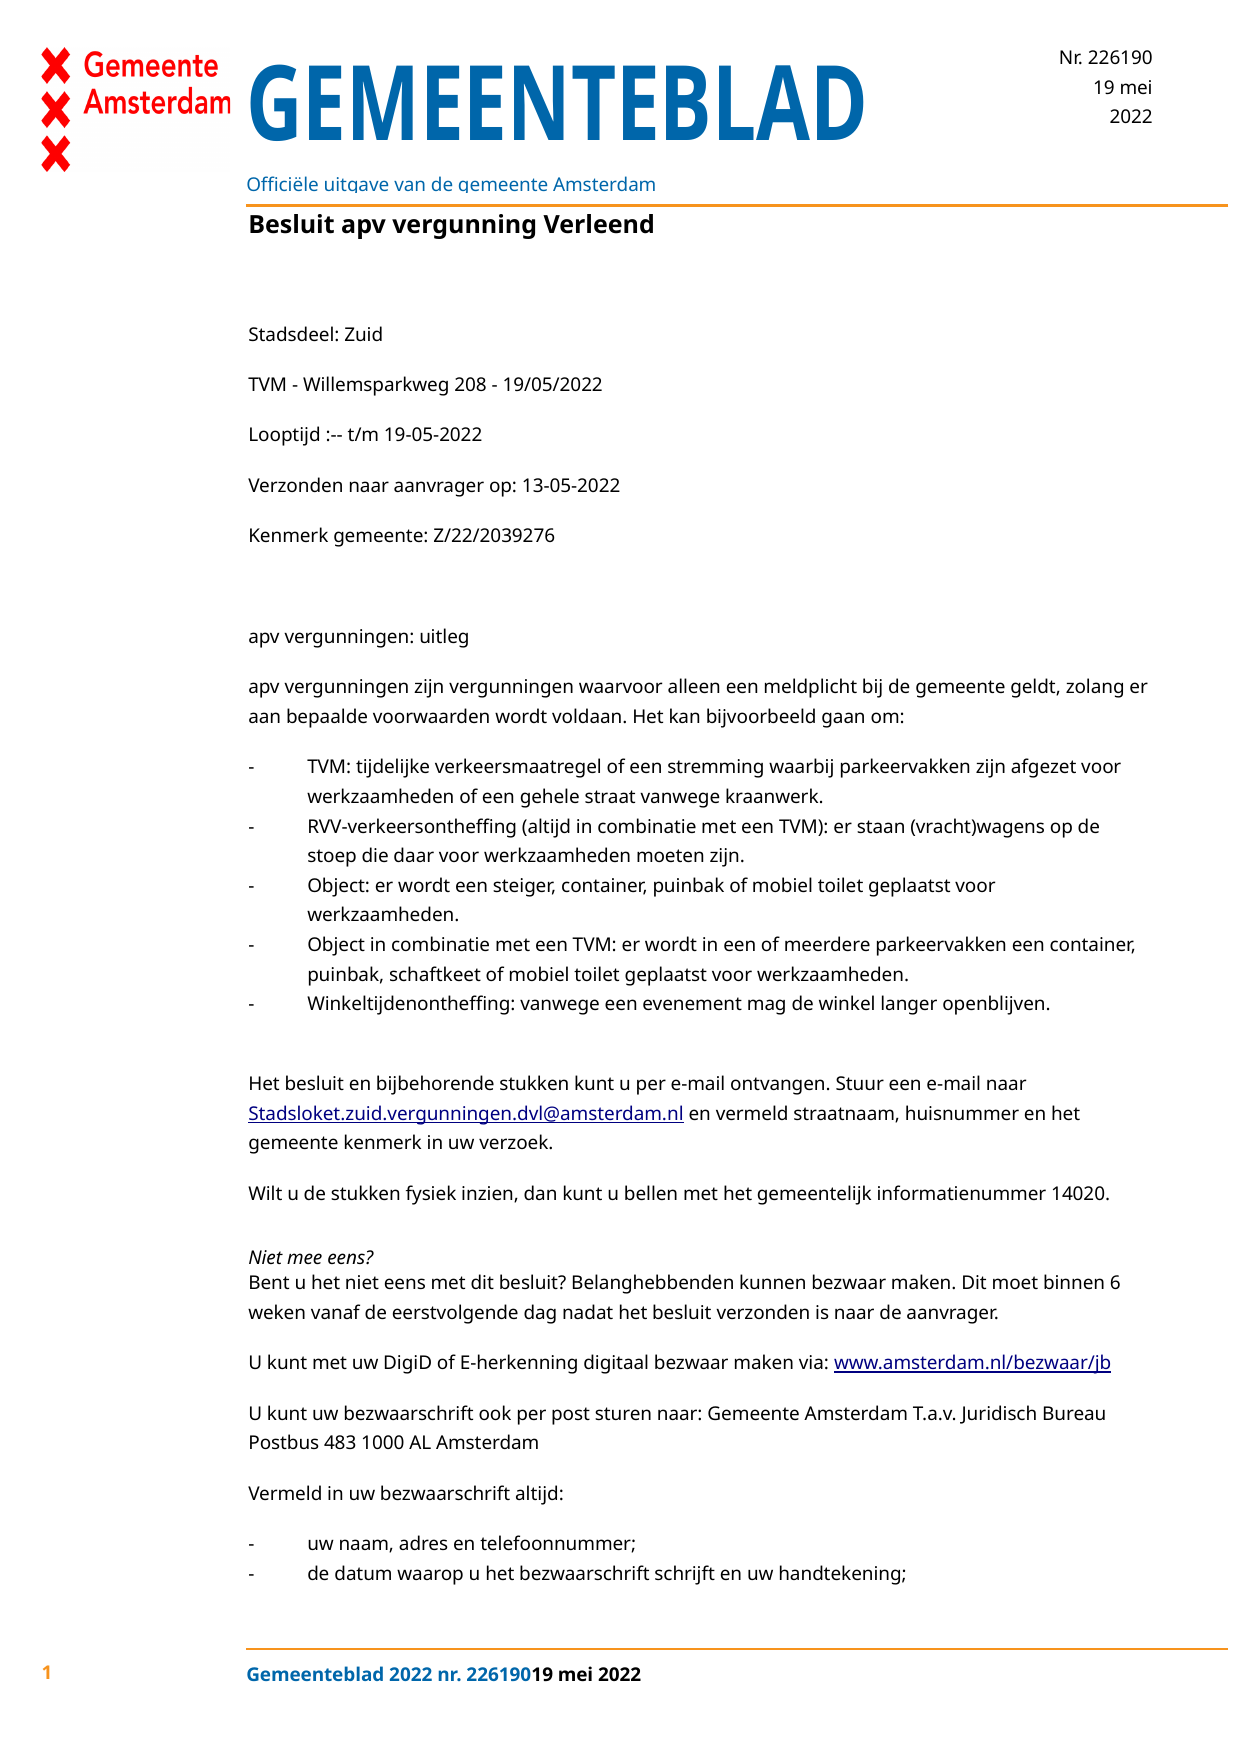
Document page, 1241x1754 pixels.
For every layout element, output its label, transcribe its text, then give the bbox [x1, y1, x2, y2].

text Looptijd :-- t/m 19-05-2022 [248, 422, 1152, 447]
list de datum waarop u het bezwaarschrift schrijft en uw handtekening; [248, 1560, 1152, 1586]
text Het besluit en bijbehorende stukken kunt u per e-mail ontvangen. Stuur een e-mail naar Stadsloket.zuid.vergunningen.dvl@amsterdam.nl en vermeld straatnaam, huisnummer en het gemeente kenmerk in uw verzoek. [248, 1070, 1152, 1155]
text apv vergunningen zijn vergunningen waarvoor alleen een meldplicht bij de gemeente geldt, zolang er aan bepaalde voorwaarden wordt voldaan. Het kan bijvoorbeeld gaan om: [248, 674, 1152, 729]
text Niet mee eens? [248, 1244, 1152, 1269]
list RVV-verkeersontheffing (altijd in combinatie met een TVM): er staan (vracht)wagens op de stoep die daar voor werkzaamheden moeten zijn. [248, 813, 1152, 868]
text Verzonden naar aanvrager op: 13-05-2022 [248, 472, 1152, 498]
list Object in combinatie met een TVM: er wordt in een of meerdere parkeervakken een container, puinbak, schaftkeet of mobiel toilet geplaatst voor werkzaamheden. [248, 931, 1152, 986]
text TVM - Willemsparkweg 208 - 19/05/2022 [248, 371, 1152, 397]
picture [41, 47, 231, 172]
text Vermeld in uw bezwaarschrift altijd: [248, 1480, 1152, 1506]
list Winkeltijdenontheffing: vanwege een evenement mag de winkel langer openblijven. [248, 990, 1152, 1016]
text U kunt met uw DigiD of E-herkenning digitaal bezwaar maken via: www.amsterdam.nl/bezwaar/jb [248, 1349, 1152, 1375]
text U kunt uw bezwaarschrift ook per post sturen naar: Gemeente Amsterdam T.a.v. Juridisch Bureau Postbus 483 1000 AL Amsterdam [248, 1400, 1152, 1455]
list Object: er wordt een steiger, container, puinbak of mobiel toilet geplaatst voor werkzaamheden. [248, 872, 1152, 927]
text apv vergunningen: uitleg [248, 623, 1152, 649]
text Besluit apv vergunning Verleend [248, 207, 1152, 241]
text Kenmerk gemeente: Z/22/2039276 [248, 522, 1152, 548]
list uw naam, adres en telefoonnummer; [248, 1530, 1152, 1556]
list TVM: tijdelijke verkeersmaatregel of een stremming waarbij parkeervakken zijn afgezet voor werkzaamheden of een gehele straat vanwege kraanwerk. [248, 754, 1152, 809]
text Wilt u de stukken fysiek inzien, dan kunt u bellen met het gemeentelijk informatienummer 14020. [248, 1180, 1152, 1206]
text Bent u het niet eens met dit besluit? Belanghebbenden kunnen bezwaar maken. Dit moet binnen 6 weken vanaf de eerstvolgende dag nadat het besluit verzonden is naar de aanvrager. [248, 1269, 1152, 1325]
text Stadsdeel: Zuid [248, 321, 1152, 346]
